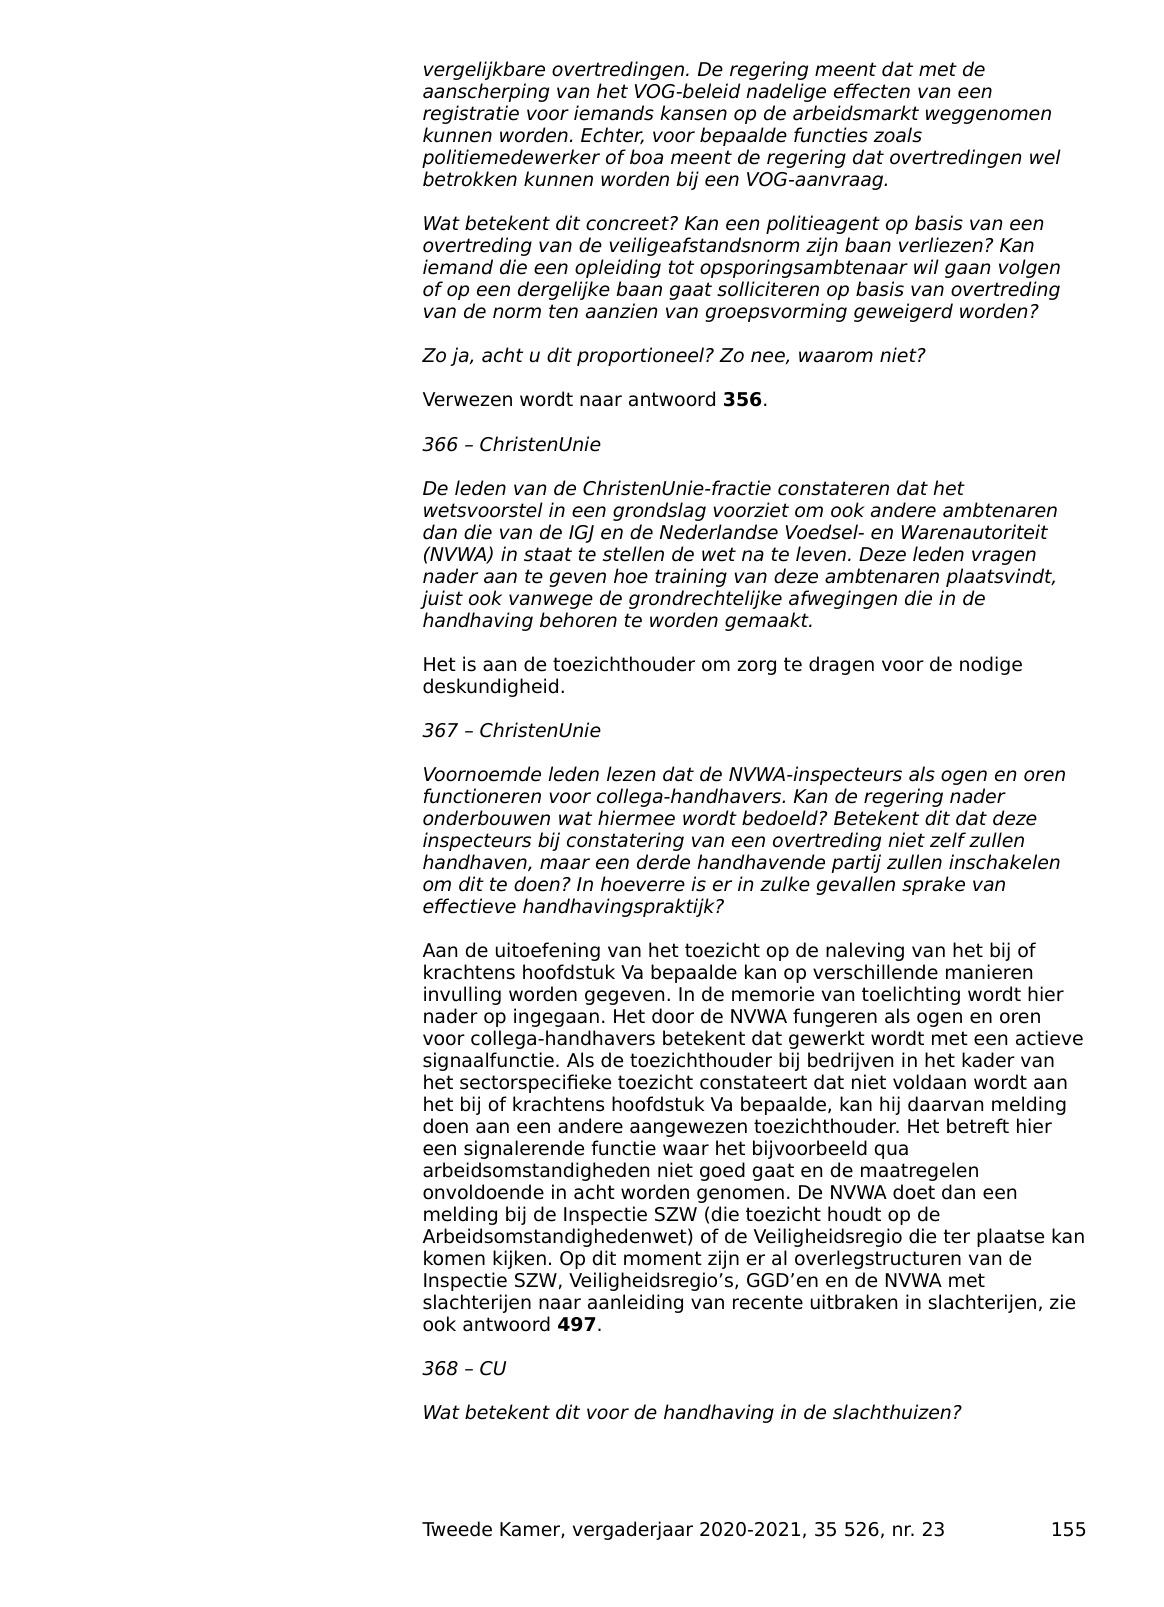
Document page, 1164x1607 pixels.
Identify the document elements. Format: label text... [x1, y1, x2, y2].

subtitle 366 – ChristenUnie [422, 433, 1087, 456]
subtitle 367 – ChristenUnie [422, 720, 1087, 742]
text De leden van de ChristenUnie-fractie constateren dat het wetsvoorstel in een grondslag voorziet om ook andere ambtenaren dan die van de IGJ en de Nederlandse Voedsel- en Warenautoriteit (NVWA) in staat te stellen de wet na te leven. Deze leden vragen nader aan te geven hoe training van deze ambtenaren plaatsvindt, juist ook vanwege de grondrechtelijke afwegingen die in de handhaving behoren te worden gemaakt. [422, 478, 1087, 632]
text Het is aan de toezichthouder om zorg te dragen voor de nodige deskundigheid. [422, 654, 1087, 698]
text vergelijkbare overtredingen. De regering meent dat met de aanscherping van het VOG-beleid nadelige effecten van een registratie voor iemands kansen op de arbeidsmarkt weggenomen kunnen worden. Echter, voor bepaalde functies zoals politiemedewerker of boa meent de regering dat overtredingen wel betrokken kunnen worden bij een VOG-aanvraag. [422, 59, 1087, 191]
subtitle 368 – CU [422, 1358, 1087, 1380]
text Voornoemde leden lezen dat de NVWA-inspecteurs als ogen en oren functioneren voor collega-handhavers. Kan de regering nader onderbouwen wat hiermee wordt bedoeld? Betekent dit dat deze inspecteurs bij constatering van een overtreding niet zelf zullen handhaven, maar een derde handhavende partij zullen inschakelen om dit te doen? In hoeverre is er in zulke gevallen sprake van effectieve handhavingspraktijk? [422, 764, 1087, 918]
text Wat betekent dit concreet? Kan een politieagent op basis van een overtreding van de veiligeafstandsnorm zijn baan verliezen? Kan iemand die een opleiding tot opsporingsambtenaar wil gaan volgen of op een dergelijke baan gaat solliciteren op basis van overtreding van de norm ten aanzien van groepsvorming geweigerd worden? [422, 213, 1087, 323]
text Zo ja, acht u dit proportioneel? Zo nee, waarom niet? [422, 345, 1087, 367]
text Wat betekent dit voor de handhaving in de slachthuizen? [422, 1402, 1087, 1424]
text Verwezen wordt naar antwoord 356. [422, 389, 1087, 411]
text Aan de uitoefening van het toezicht op de naleving van het bij of krachtens hoofdstuk Va bepaalde kan op verschillende manieren invulling worden gegeven. In de memorie van toelichting wordt hier nader op ingegaan. Het door de NVWA fungeren als ogen en oren voor collega-handhavers betekent dat gewerkt wordt met een actieve signaalfunctie. Als de toezichthouder bij bedrijven in het kader van het sectorspecifieke toezicht constateert dat niet voldaan wordt aan het bij of krachtens hoofdstuk Va bepaalde, kan hij daarvan melding doen aan een andere aangewezen toezichthouder. Het betreft hier een signalerende functie waar het bijvoorbeeld qua arbeidsomstandigheden niet goed gaat en de maatregelen onvoldoende in acht worden genomen. De NVWA doet dan een melding bij de Inspectie SZW (die toezicht houdt op de Arbeidsomstandighedenwet) of de Veiligheidsregio die ter plaatse kan komen kijken. Op dit moment zijn er al overlegstructuren van de Inspectie SZW, Veiligheidsregio’s, GGD’en en de NVWA met slachterijen naar aanleiding van recente uitbraken in slachterijen, zie ook antwoord 497. [422, 940, 1087, 1336]
